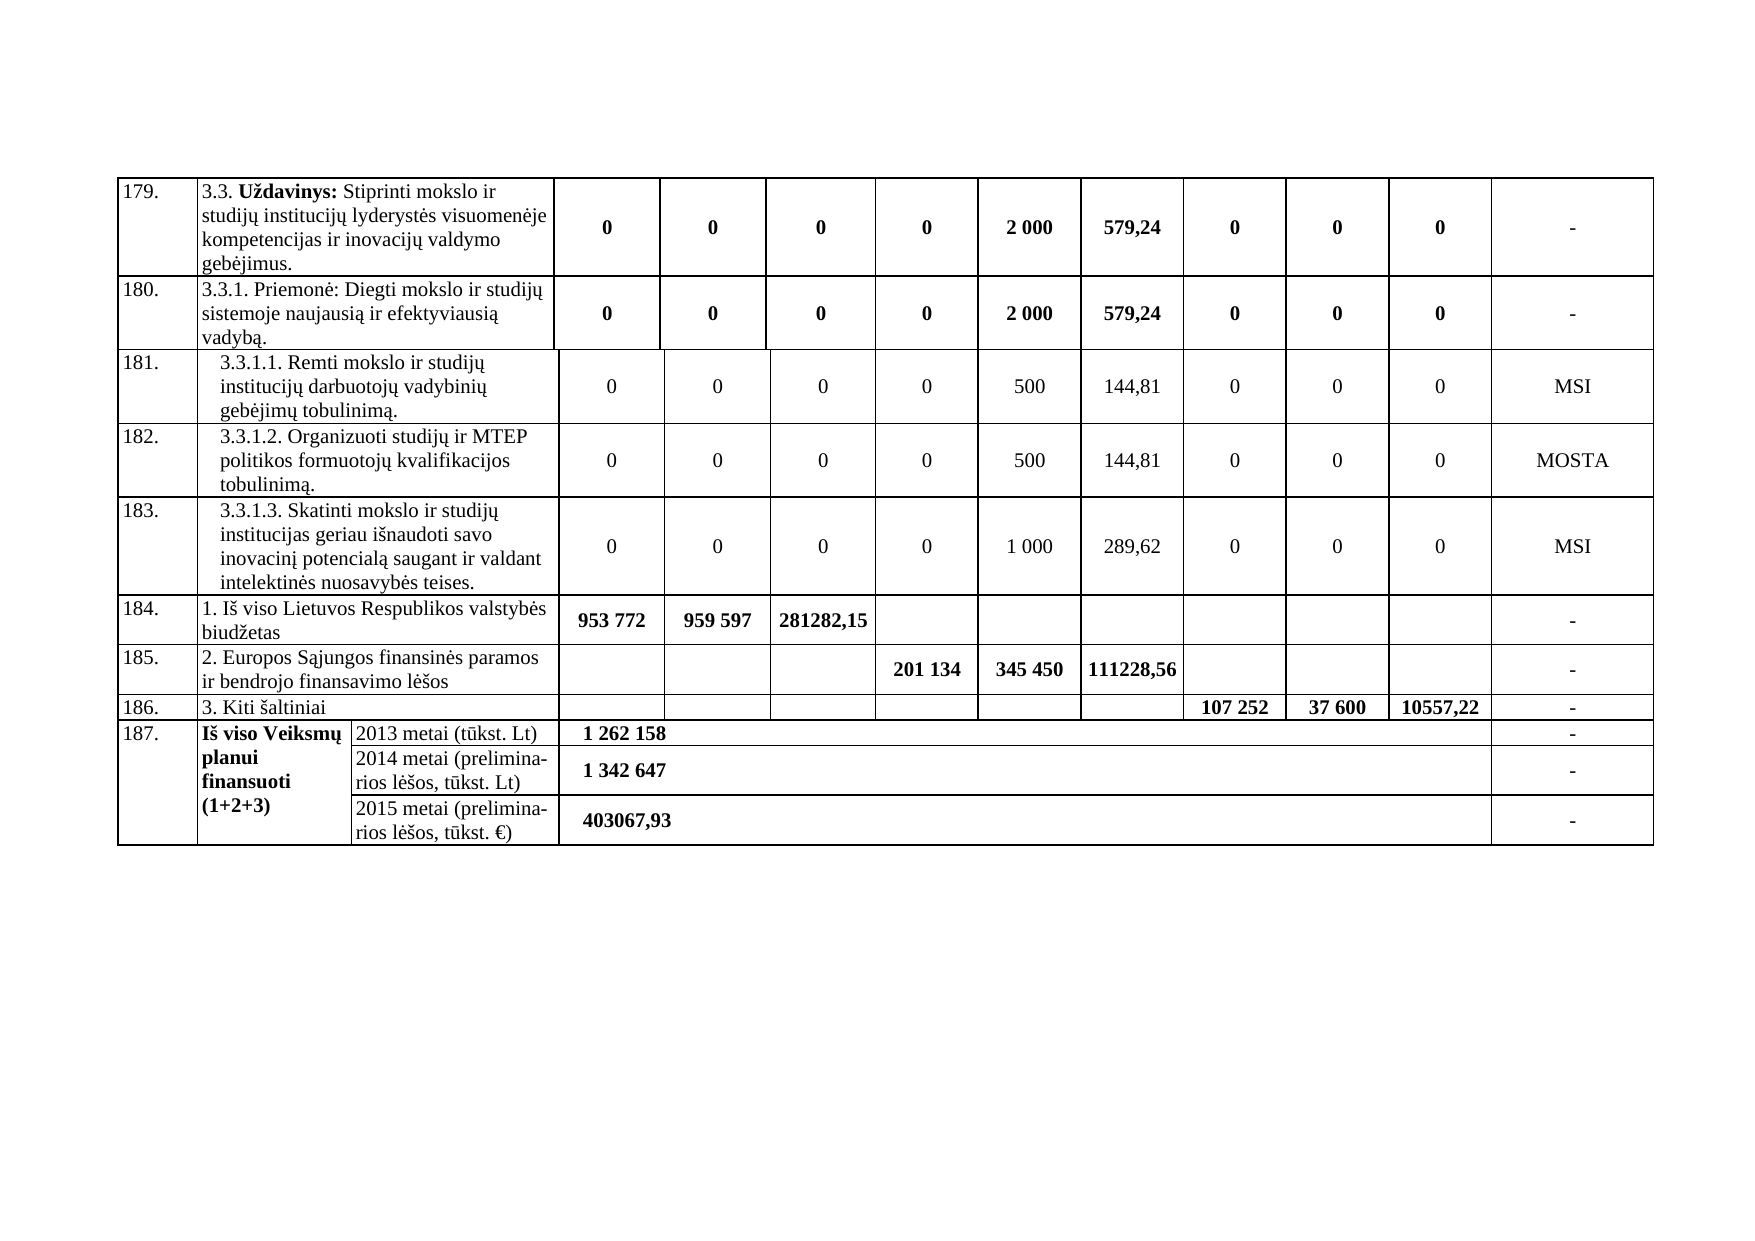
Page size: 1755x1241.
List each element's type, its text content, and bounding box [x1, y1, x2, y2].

table_cell [826, 746, 876, 794]
table_cell [1389, 746, 1491, 794]
table_cell [978, 746, 1081, 794]
table_cell 1 262 158 [560, 721, 771, 745]
table_cell 289,62 [1082, 498, 1183, 594]
table_cell 0 [876, 350, 977, 422]
table_cell - [1492, 596, 1653, 644]
table_cell 183. [119, 498, 197, 594]
table_cell [1286, 721, 1389, 745]
table_cell - [1492, 645, 1653, 693]
table_cell 179. [119, 179, 197, 275]
table_cell [826, 796, 876, 844]
table_cell [978, 721, 1081, 745]
table_cell [979, 695, 1080, 719]
table_cell [876, 721, 978, 745]
table_cell 0 [661, 179, 765, 275]
table_cell Iš viso Veiksmų planui finansuoti (1+2+3) [198, 721, 351, 844]
table_cell 3.3.1. Priemonė: Diegti mokslo ir studijų sistemoje naujausią ir efektyviausią vadybą. [198, 277, 553, 349]
table_cell [560, 695, 664, 719]
table_cell [560, 645, 664, 693]
table_cell - [1492, 721, 1653, 745]
table_cell 0 [555, 179, 659, 275]
table_cell 345 450 [979, 645, 1080, 693]
table_cell 0 [771, 350, 875, 422]
table_cell 184. [119, 596, 197, 644]
table_cell 3.3.1.1. Remti mokslo ir studijų institucijų darbuotojų vadybinių gebėjimų tobulinimą. [198, 350, 558, 422]
table_cell [1184, 746, 1286, 794]
table_cell 281282,15 [771, 596, 875, 644]
table_cell [665, 645, 770, 693]
table_cell 0 [555, 277, 659, 349]
table_cell 2 000 [979, 277, 1080, 349]
table_cell [771, 746, 826, 794]
table_cell 182. [119, 424, 197, 496]
table_cell [1390, 596, 1491, 644]
table_cell 2015 metai (prelimina-rios lėšos, tūkst. €) [352, 796, 558, 844]
table_cell 0 [560, 498, 664, 594]
table_cell 0 [1287, 277, 1388, 349]
table_cell [1286, 746, 1389, 794]
table_cell [771, 645, 875, 693]
table_cell 0 [876, 277, 977, 349]
table_cell 201 134 [876, 645, 977, 693]
table_cell 0 [1184, 277, 1285, 349]
table_cell [1184, 596, 1285, 644]
table_cell 0 [876, 424, 977, 496]
table_cell 579,24 [1082, 179, 1183, 275]
table_cell 0 [560, 424, 664, 496]
table_cell 144,81 [1082, 350, 1183, 422]
table_cell 37 600 [1287, 695, 1388, 719]
table_cell [1082, 695, 1183, 719]
table_cell [876, 596, 977, 644]
table_cell 0 [771, 424, 875, 496]
table_cell 0 [665, 424, 770, 496]
table_cell 10557,22 [1390, 695, 1491, 719]
table_cell [979, 596, 1080, 644]
table_cell [771, 721, 826, 745]
table_cell - [1492, 746, 1653, 794]
table_cell 107 252 [1184, 695, 1285, 719]
table_cell 1 000 [979, 498, 1080, 594]
table_cell 0 [1390, 277, 1491, 349]
table_cell 111228,56 [1082, 645, 1183, 693]
table_cell 3.3.1.2. Organizuoti studijų ir MTEP politikos formuotojų kvalifikacijos tobulinimą. [198, 424, 558, 496]
table_cell 0 [1184, 350, 1285, 422]
table_cell 0 [876, 498, 977, 594]
table_cell 0 [661, 277, 765, 349]
table_cell 0 [767, 179, 875, 275]
table_cell 0 [1390, 350, 1491, 422]
table_cell [1390, 645, 1491, 693]
table_cell [1286, 796, 1389, 844]
table_cell 1 342 647 [560, 746, 771, 794]
table_cell [1287, 596, 1388, 644]
table_cell 0 [1184, 179, 1285, 275]
table_cell [771, 695, 875, 719]
table_cell [1081, 746, 1183, 794]
table_cell 3. Kiti šaltiniai [198, 695, 558, 719]
table_cell [978, 796, 1081, 844]
table_cell MOSTA [1492, 424, 1653, 496]
table_cell [771, 796, 826, 844]
table_cell MSI [1492, 350, 1653, 422]
table_cell 0 [560, 350, 664, 422]
table_cell 181. [119, 350, 197, 422]
table_cell 0 [876, 179, 977, 275]
table_cell 2013 metai (tūkst. Lt) [352, 721, 558, 745]
table_cell 0 [1390, 498, 1491, 594]
table_cell 0 [1390, 424, 1491, 496]
table_cell 579,24 [1082, 277, 1183, 349]
table_cell 0 [665, 498, 770, 594]
table_cell 0 [1184, 424, 1285, 496]
table_cell [876, 695, 977, 719]
table_cell 3.3.1.3. Skatinti mokslo ir studijų institucijas geriau išnaudoti savo inovacinį potencialą saugant ir valdant intelektinės nuosavybės teises. [198, 498, 558, 594]
table_cell - [1492, 796, 1653, 844]
table_cell 953 772 [560, 596, 664, 644]
table_cell 180. [119, 277, 197, 349]
table_cell 2. Europos Sąjungos finansinės paramos ir bendrojo finansavimo lėšos [198, 645, 558, 693]
table_cell [1389, 796, 1491, 844]
table_cell 3.3. Uždavinys: Stiprinti mokslo ir studijų institucijų lyderystės visuomenėje kompetencijas ir inovacijų valdymo gebėjimus. [198, 179, 553, 275]
table_cell [876, 796, 978, 844]
table_cell 500 [979, 350, 1080, 422]
table_cell 0 [767, 277, 875, 349]
table_cell 500 [979, 424, 1080, 496]
table_cell [1081, 721, 1183, 745]
table_cell 187. [119, 721, 197, 844]
table_cell 2014 metai (prelimina-rios lėšos, tūkst. Lt) [352, 746, 558, 794]
table_cell 0 [1287, 179, 1388, 275]
table_cell - [1492, 277, 1653, 349]
table_cell - [1492, 695, 1653, 719]
table_cell [1081, 796, 1183, 844]
table_cell 0 [665, 350, 770, 422]
table_cell [665, 695, 770, 719]
table_cell 2 000 [979, 179, 1080, 275]
table_cell 403067,93 [560, 796, 771, 844]
table_cell [1287, 645, 1388, 693]
table_cell 0 [771, 498, 875, 594]
table_cell 0 [1184, 498, 1285, 594]
table_cell 0 [1390, 179, 1491, 275]
table_cell [1184, 796, 1286, 844]
table_cell 0 [1287, 424, 1388, 496]
table_cell 0 [1287, 498, 1388, 594]
table_cell [1184, 645, 1285, 693]
table_cell 186. [119, 695, 197, 719]
table_cell [1184, 721, 1286, 745]
table_cell [826, 721, 876, 745]
table_cell [876, 746, 978, 794]
table_cell 1. Iš viso Lietuvos Respublikos valstybės biudžetas [198, 596, 558, 644]
table_cell [1389, 721, 1491, 745]
table_cell [1082, 596, 1183, 644]
table_cell 0 [1287, 350, 1388, 422]
table_cell 144,81 [1082, 424, 1183, 496]
table_cell 185. [119, 645, 197, 693]
table_cell - [1492, 179, 1653, 275]
table_cell MSI [1492, 498, 1653, 594]
table_cell 959 597 [665, 596, 770, 644]
